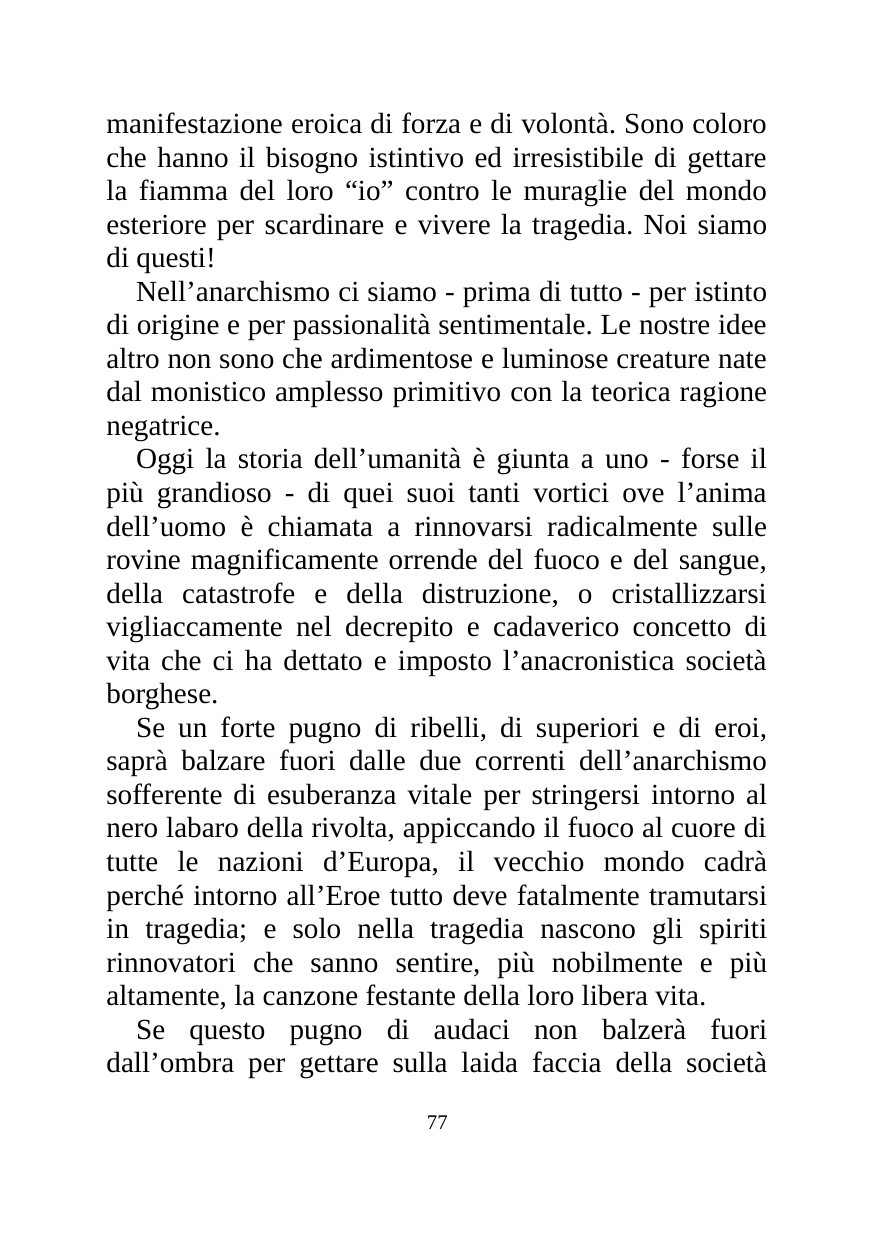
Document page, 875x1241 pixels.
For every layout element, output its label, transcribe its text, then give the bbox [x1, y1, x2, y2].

text Se un forte pugno di ribelli, di superiori e di eroi, saprà balzare fuori dalle due correnti dell’anarchismo sofferente di esuberanza vitale per stringersi intorno al nero labaro della rivolta, appiccando il fuoco al cuore di tutte le nazioni d’Europa, il vecchio mondo cadrà perché intorno all’Eroe tutto deve fatalmente tramutarsi in tragedia; e solo nella tragedia nascono gli spiriti rinnovatori che sanno sentire, più nobilmente e più altamente, la canzone festante della loro libera vita. [106, 710, 768, 1012]
text Se questo pugno di audaci non balzerà fuori dall’ombra per gettare sulla laida faccia della società [106, 1012, 768, 1079]
text Nell’anarchismo ci siamo - prima di tutto - per istinto di origine e per passionalità sentimentale. Le nostre idee altro non sono che ardimentose e luminose creature nate dal monistico amplesso primitivo con la teorica ragione negatrice. [106, 274, 768, 442]
text manifestazione eroica di forza e di volontà. Sono coloro che hanno il bisogno istintivo ed irresistibile di gettare la fiamma del loro “io” contro le muraglie del mondo esteriore per scardinare e vivere la tragedia. Noi siamo di questi! [106, 106, 768, 274]
text Oggi la storia dell’umanità è giunta a uno - forse il più grandioso - di quei suoi tanti vortici ove l’anima dell’uomo è chiamata a rinnovarsi radicalmente sulle rovine magnificamente orrende del fuoco e del sangue, della catastrofe e della distruzione, o cristallizzarsi vigliaccamente nel decrepito e cadaverico concetto di vita che ci ha dettato e imposto l’anacronistica società borghese. [106, 442, 768, 710]
